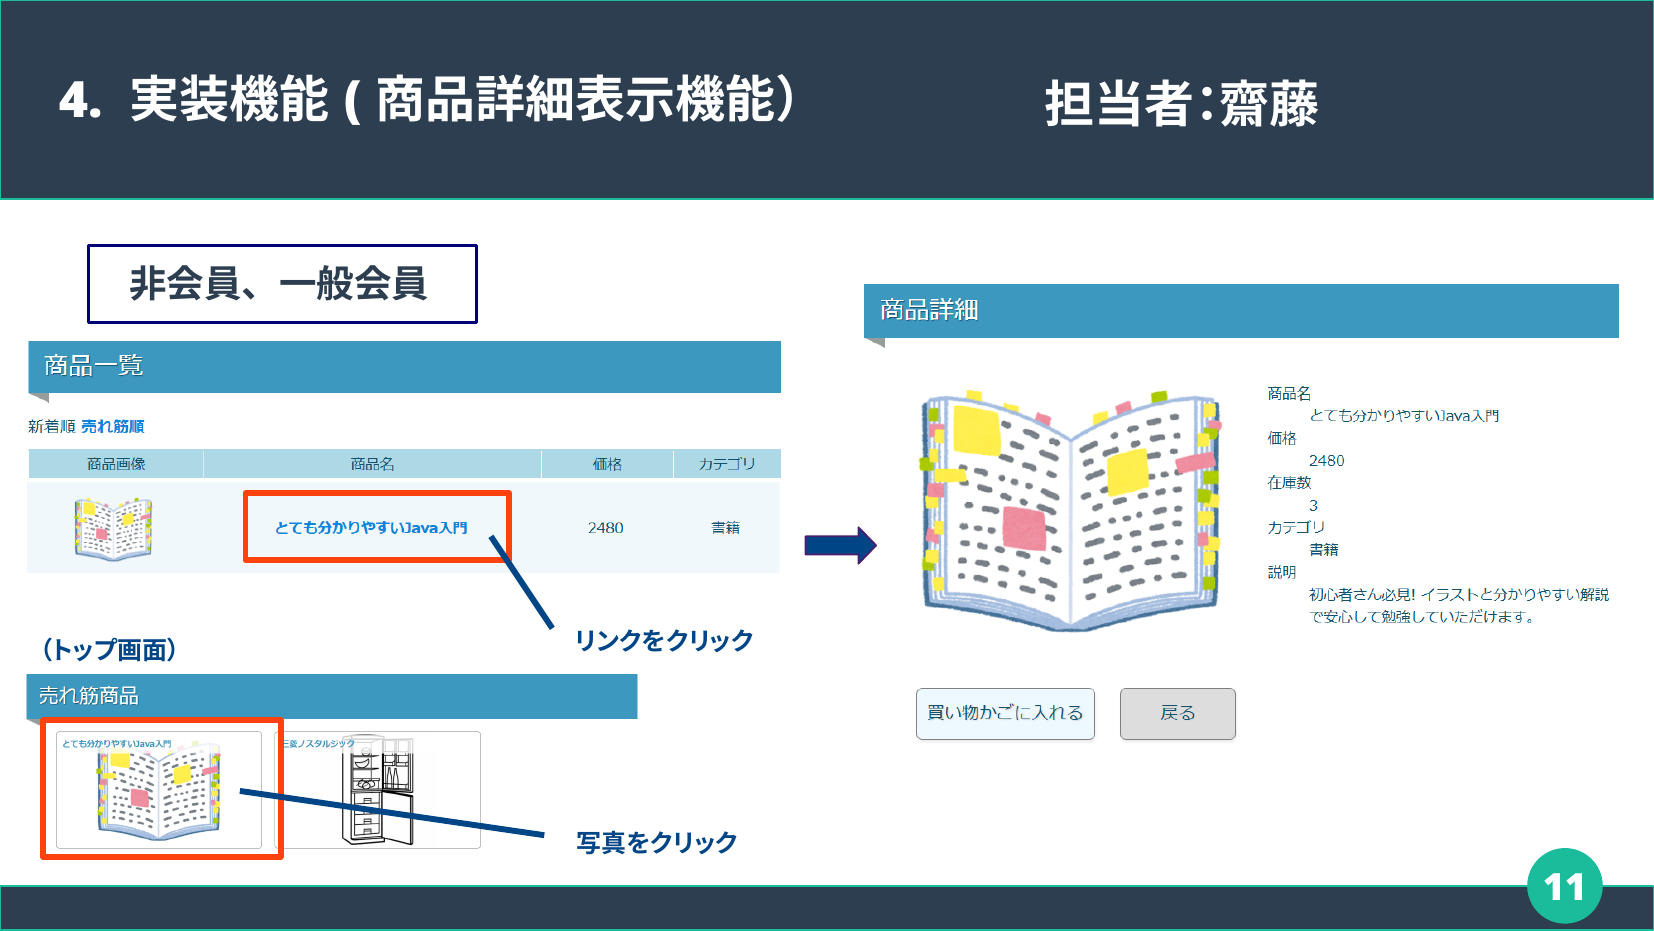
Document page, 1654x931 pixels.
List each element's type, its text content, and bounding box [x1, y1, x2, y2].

text_box （トップ画面） [0, 618, 276, 680]
text_box [805, 527, 877, 564]
title 4. 実装機能(商品詳細表示機能） [59, 37, 1595, 156]
picture [16, 671, 644, 824]
picture [853, 281, 1636, 747]
text_box 担当者：齋藤 [1029, 66, 1559, 137]
text_box 非会員、一般会員 [88, 238, 470, 244]
picture [10, 337, 795, 478]
text_box 非会員、一般会員 [90, 247, 470, 321]
picture [27, 482, 780, 573]
picture [46, 723, 278, 853]
text_box 写真をクリック [497, 811, 818, 873]
picture [248, 496, 506, 557]
picture [284, 801, 489, 853]
text_box リンクをクリック [505, 609, 825, 671]
